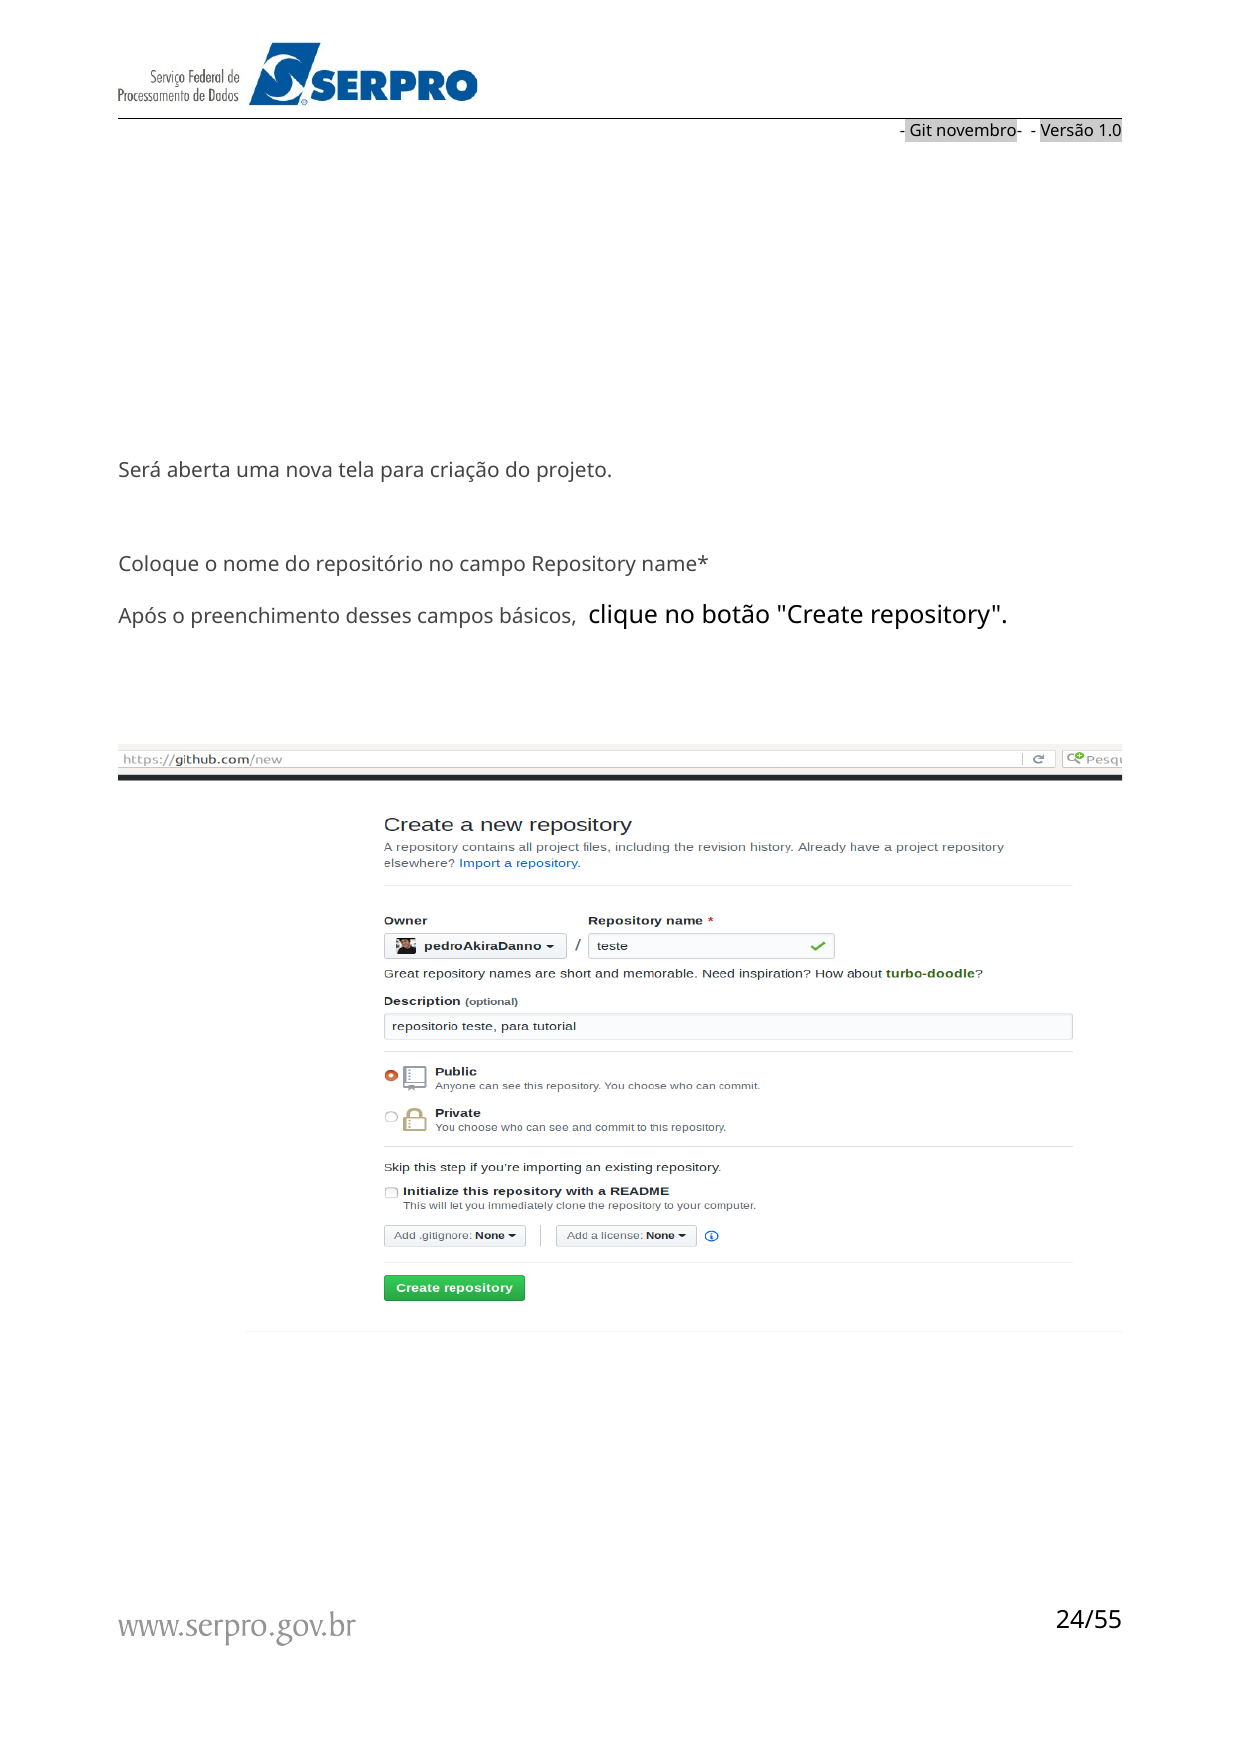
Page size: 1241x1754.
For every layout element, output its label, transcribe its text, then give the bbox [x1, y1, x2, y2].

text Coloque o nome do repositório no campo Repository name* [118, 549, 1122, 578]
picture [118, 744, 1123, 1345]
picture [118, 41, 478, 106]
text Será aberta uma nova tela para criação do projeto. [118, 455, 1122, 483]
text Após o preenchimento desses campos básicos, clique no botão "Create repository". [118, 596, 1122, 630]
